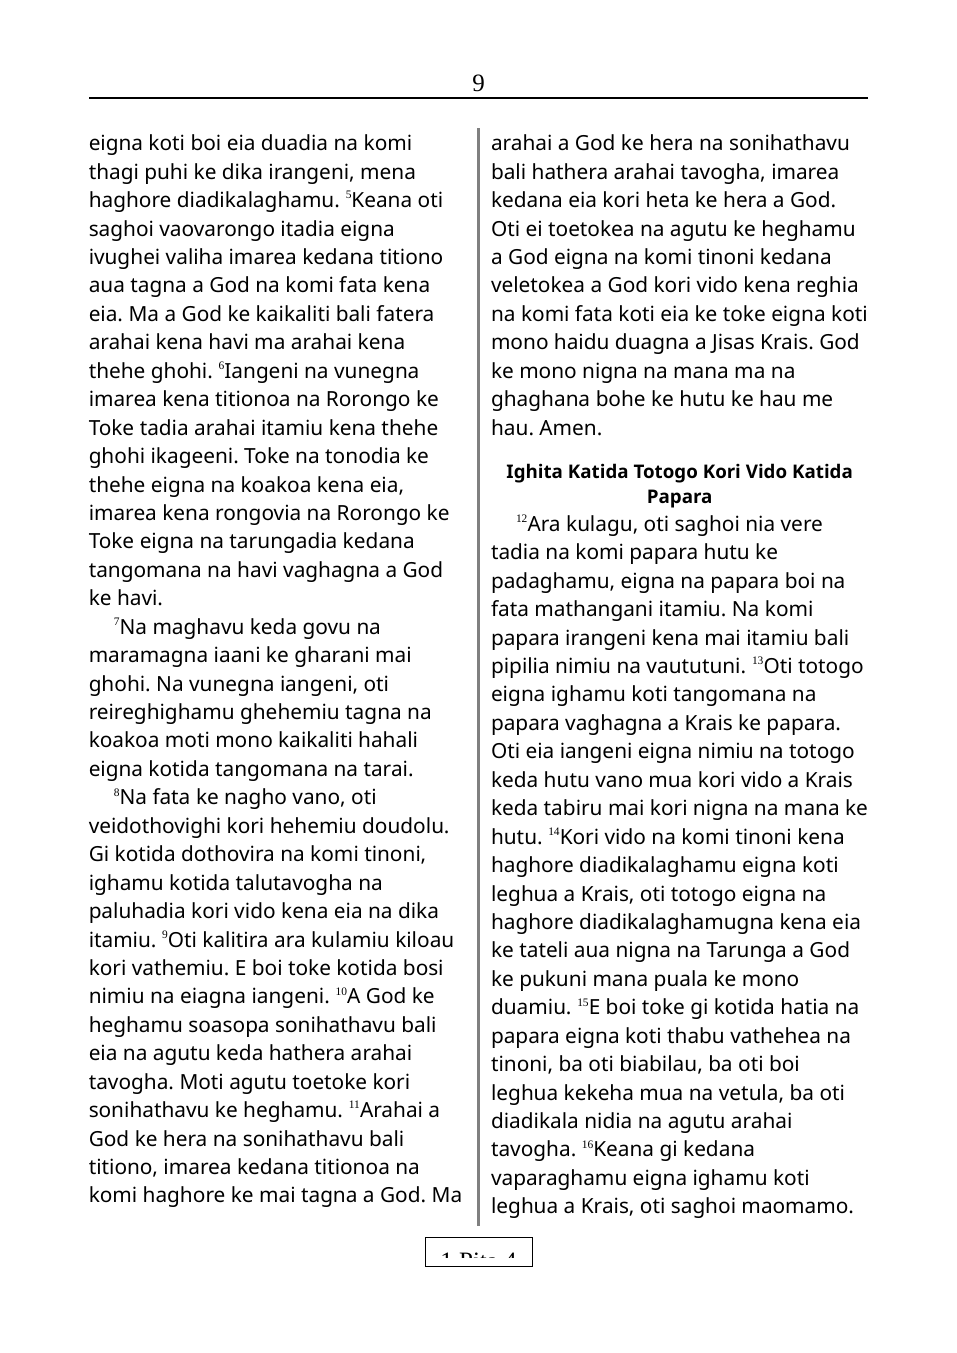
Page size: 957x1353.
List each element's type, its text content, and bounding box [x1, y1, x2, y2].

text 12Ara kulagu, oti saghoi nia vere tadia na komi papara hutu ke padaghamu, eigna na papara boi na fata mathangani itamiu. Na komi papara irangeni kena mai itamiu bali pipilia nimiu na vaututuni. 13Oti totogo eigna ighamu koti tangomana na papara vaghagna a Krais ke papara. Oti eia iangeni eigna nimiu na totogo keda hutu vano mua kori vido a Krais keda tabiru mai kori nigna na mana ke hutu. 14Kori vido na komi tinoni kena haghore diadikalaghamu eigna koti leghua a Krais, oti totogo eigna na haghore diadikalaghamugna kena eia ke tateli aua nigna na Tarunga a God ke pukuni mana puala ke mono duamiu. 15E boi toke gi kotida hatia na papara eigna koti thabu vathehea na tinoni, ba oti biabilau, ba oti boi leghua kekeha mua na vetula, ba oti diadikala nidia na agutu arahai tavogha. 16Keana gi kedana vaparaghamu eigna ighamu koti leghua a Krais, oti saghoi maomamo. [491, 509, 868, 1220]
text eigna koti boi eia duadia na komi thagi puhi ke dika irangeni, mena haghore diadikalaghamu. 5Keana oti saghoi vaovarongo itadia eigna ivughei valiha imarea kedana titiono aua tagna a God na komi fata kena eia. Ma a God ke kaikaliti bali fatera arahai kena havi ma arahai kena thehe ghohi. 6Iangeni na vunegna imarea kena titionoa na Rorongo ke Toke tadia arahai itamiu kena thehe ghohi ikageeni. Toke na tonodia ke thehe eigna na koakoa kena eia, imarea kena rongovia na Rorongo ke Toke eigna na tarungadia kedana tangomana na havi vaghagna a God ke havi. [88, 128, 466, 612]
text 7Na maghavu keda govu na maramagna iaani ke gharani mai ghohi. Na vunegna iangeni, oti reireghighamu ghehemiu tagna na koakoa moti mono kaikaliti hahali eigna kotida tangomana na tarai. [88, 612, 466, 782]
text 8Na fata ke nagho vano, oti veidothovighi kori hehemiu doudolu. Gi kotida dothovira na komi tinoni, ighamu kotida talutavogha na paluhadia kori vido kena eia na dika itamiu. 9Oti kalitira ara kulamiu kiloau kori vathemiu. E boi toke kotida bosi nimiu na eiagna iangeni. 10A God ke heghamu soasopa sonihathavu bali eia na agutu keda hathera arahai tavogha. Moti agutu toetoke kori sonihathavu ke heghamu. 11Arahai a God ke hera na sonihathavu bali titiono, imarea kedana titionoa na komi haghore ke mai tagna a God. Ma [88, 782, 466, 1209]
text Ighita Katida Totogo Kori Vido Katida Papara [491, 458, 868, 509]
text arahai a God ke hera na sonihathavu bali hathera arahai tavogha, imarea kedana eia kori heta ke hera a God. Oti ei toetokea na agutu ke heghamu a God eigna na komi tinoni kedana veletokea a God kori vido kena reghia na komi fata koti eia ke toke eigna koti mono haidu duagna a Jisas Krais. God ke mono nigna na mana ma na ghaghana bohe ke hutu ke hau me hau. Amen. [491, 128, 868, 441]
